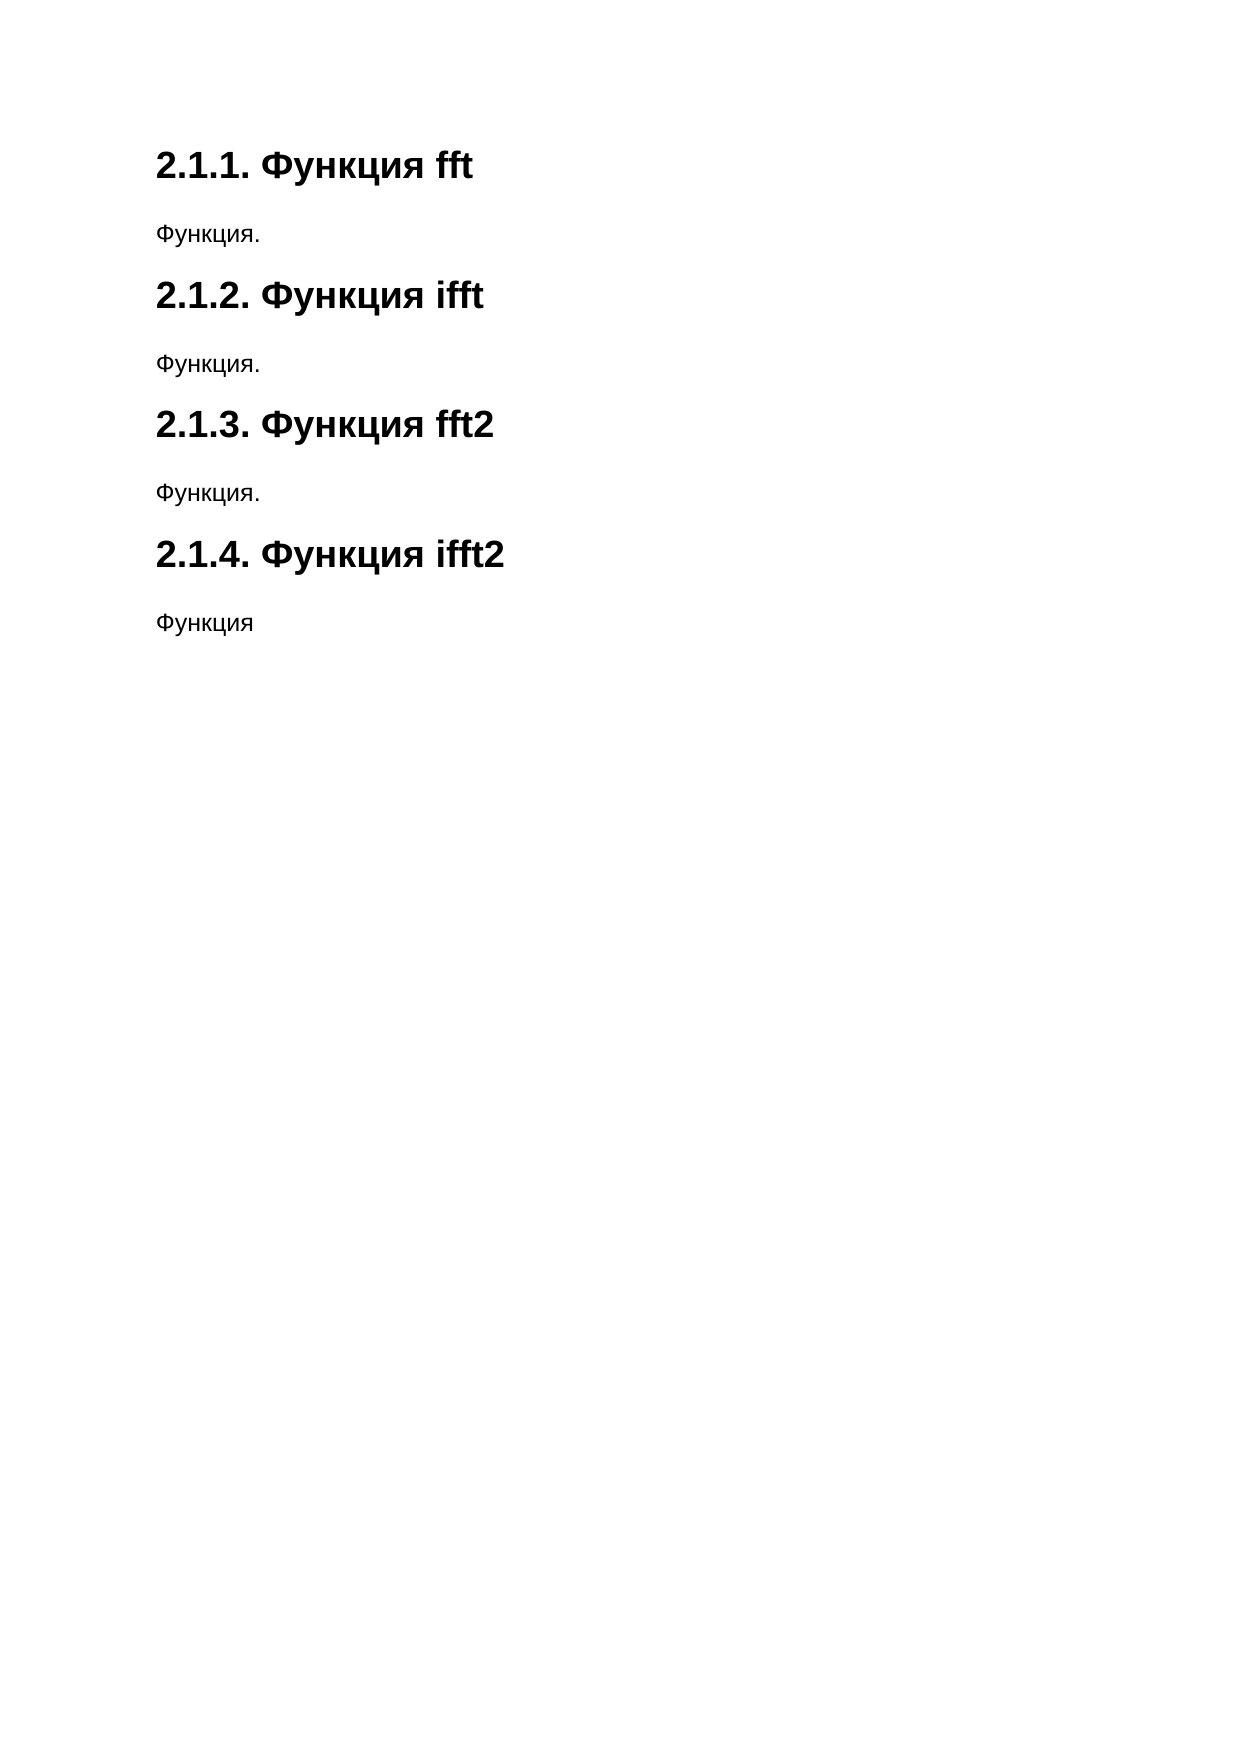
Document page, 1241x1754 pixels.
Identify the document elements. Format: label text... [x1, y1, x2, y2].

subtitle 2.1.3. Функция fft2 [156, 402, 1122, 446]
text Функция. [156, 219, 1122, 248]
subtitle 2.1.1. Функция fft [156, 143, 1122, 187]
text Функция [156, 608, 1122, 636]
subtitle 2.1.2. Функция ifft [156, 273, 1122, 316]
text Функция. [156, 348, 1122, 377]
text Функция. [155, 478, 1122, 507]
subtitle 2.1.4. Функция ifft2 [156, 532, 1122, 576]
